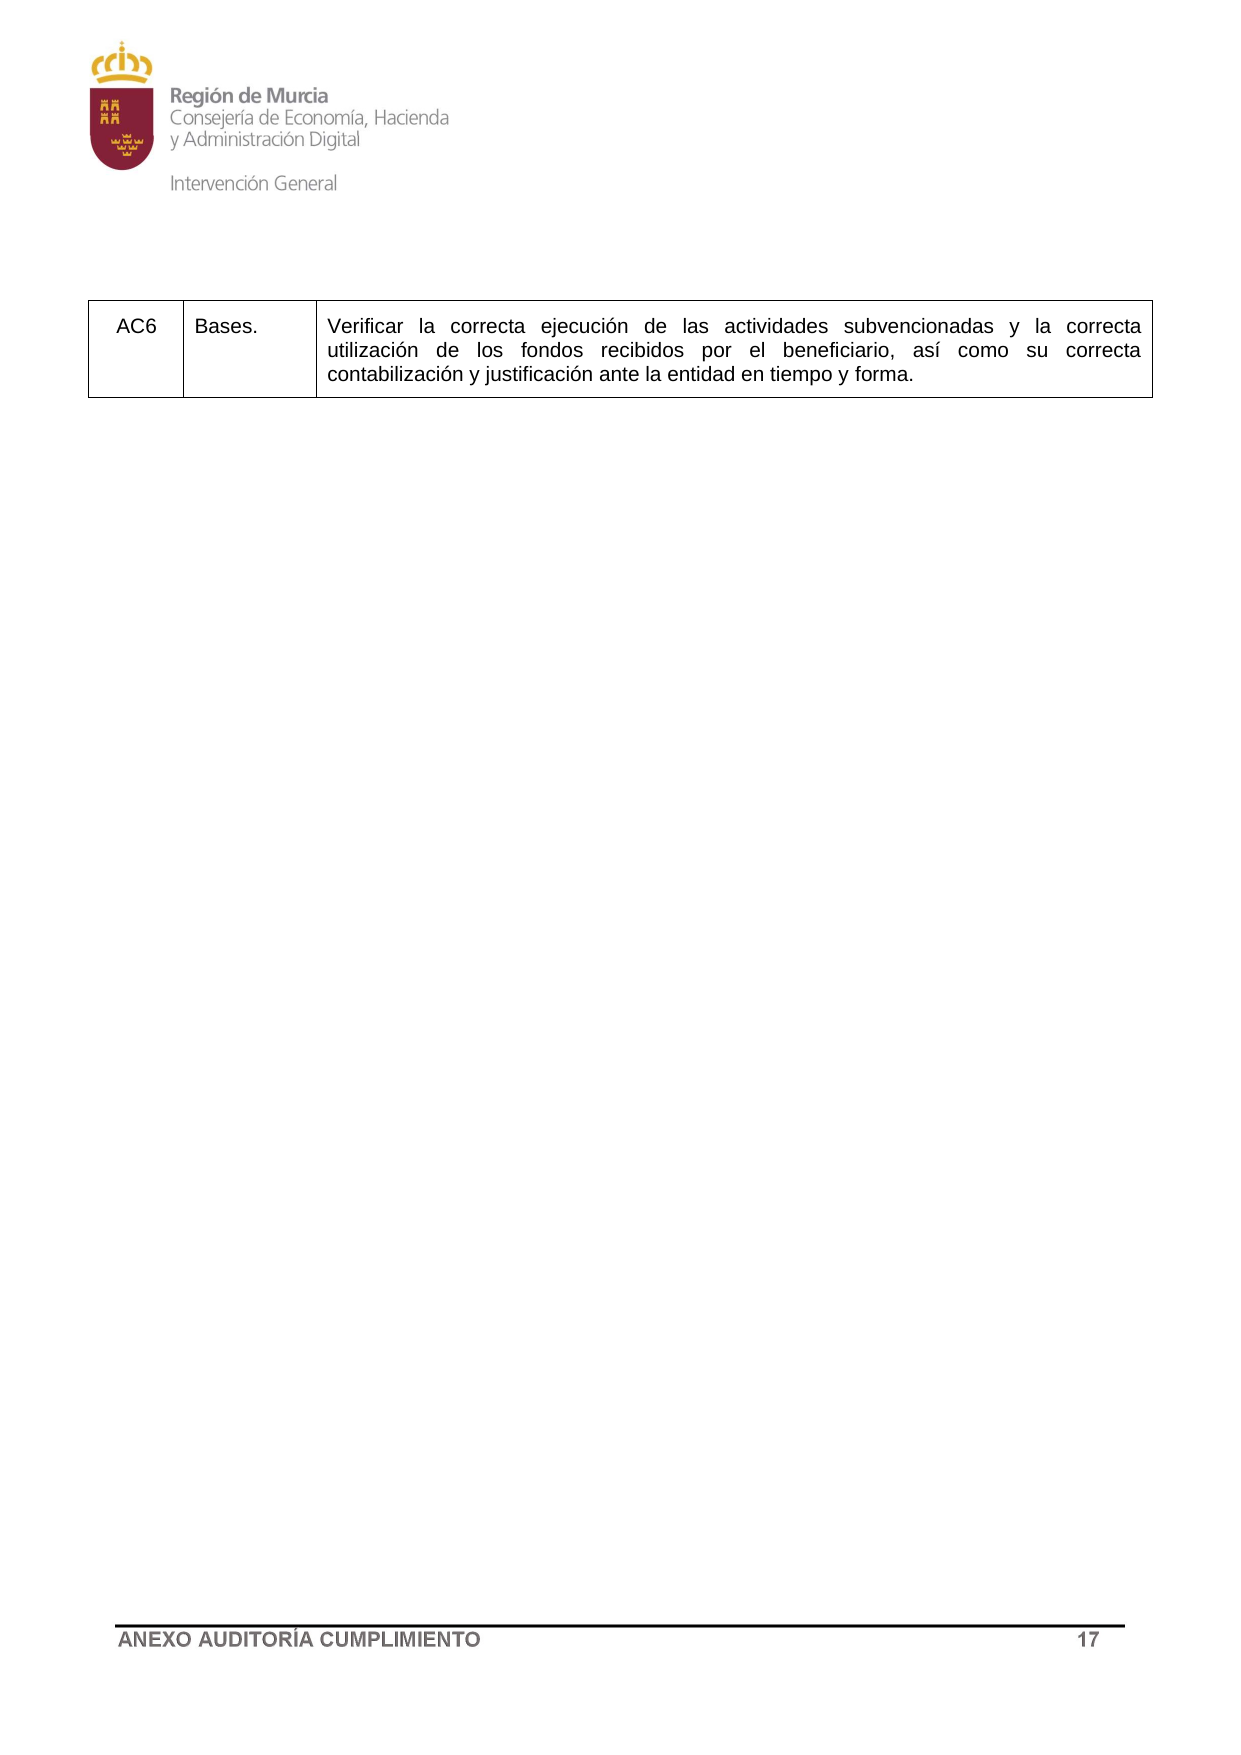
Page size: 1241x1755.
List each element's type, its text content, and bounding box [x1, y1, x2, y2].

table_cell Verificar la correcta ejecución de las actividades subvencionadas y la correcta utilización de los fondos recibidos por el beneficiario, así como su correcta contabilización y justificación ante la entidad en tiempo y forma. [317, 301, 1152, 397]
table_cell AC6 [89, 301, 183, 397]
table_cell Bases. [184, 301, 316, 397]
